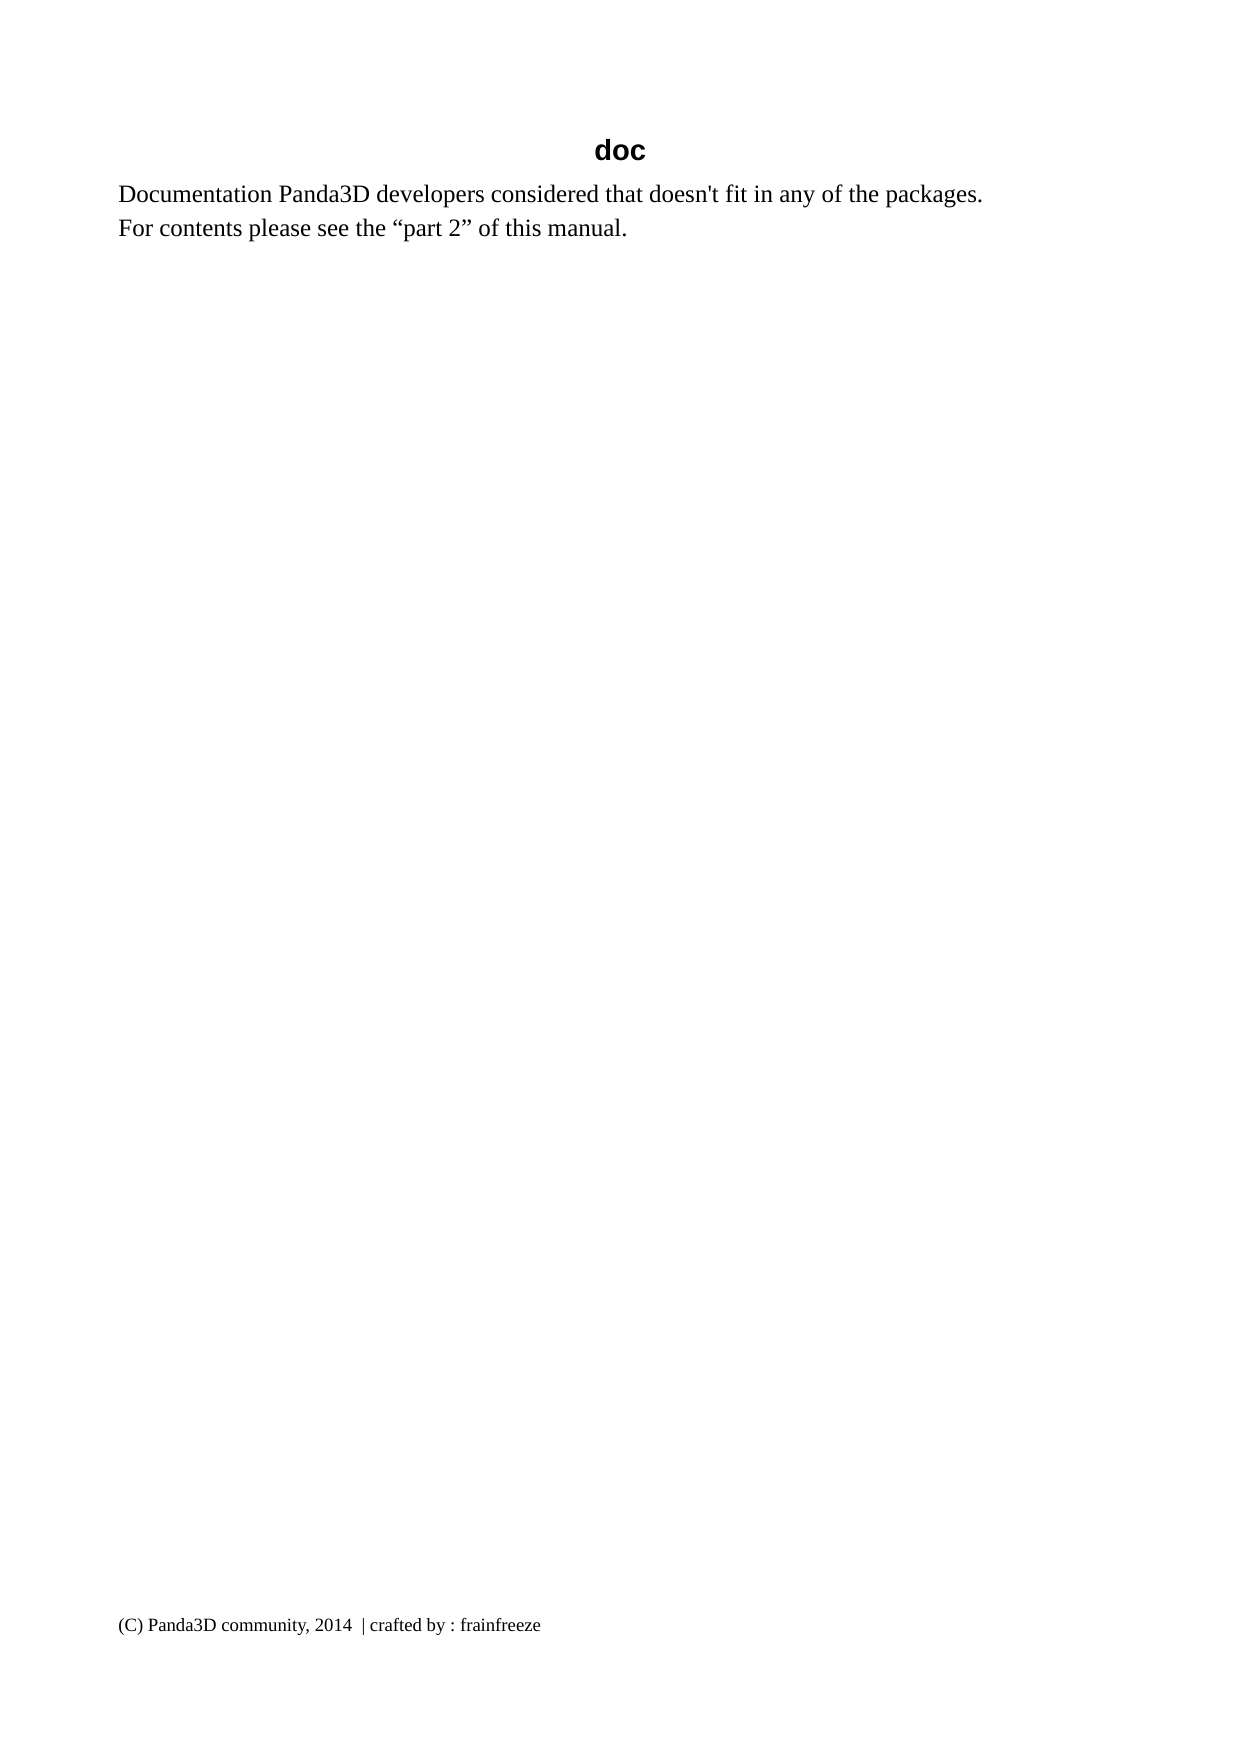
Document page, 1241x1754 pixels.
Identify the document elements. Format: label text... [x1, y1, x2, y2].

text For contents please see the “part 2” of this manual. [118, 213, 1122, 242]
text Documentation Panda3D developers considered that doesn't fit in any of the packages. [118, 179, 1122, 207]
subtitle doc [118, 133, 1122, 166]
